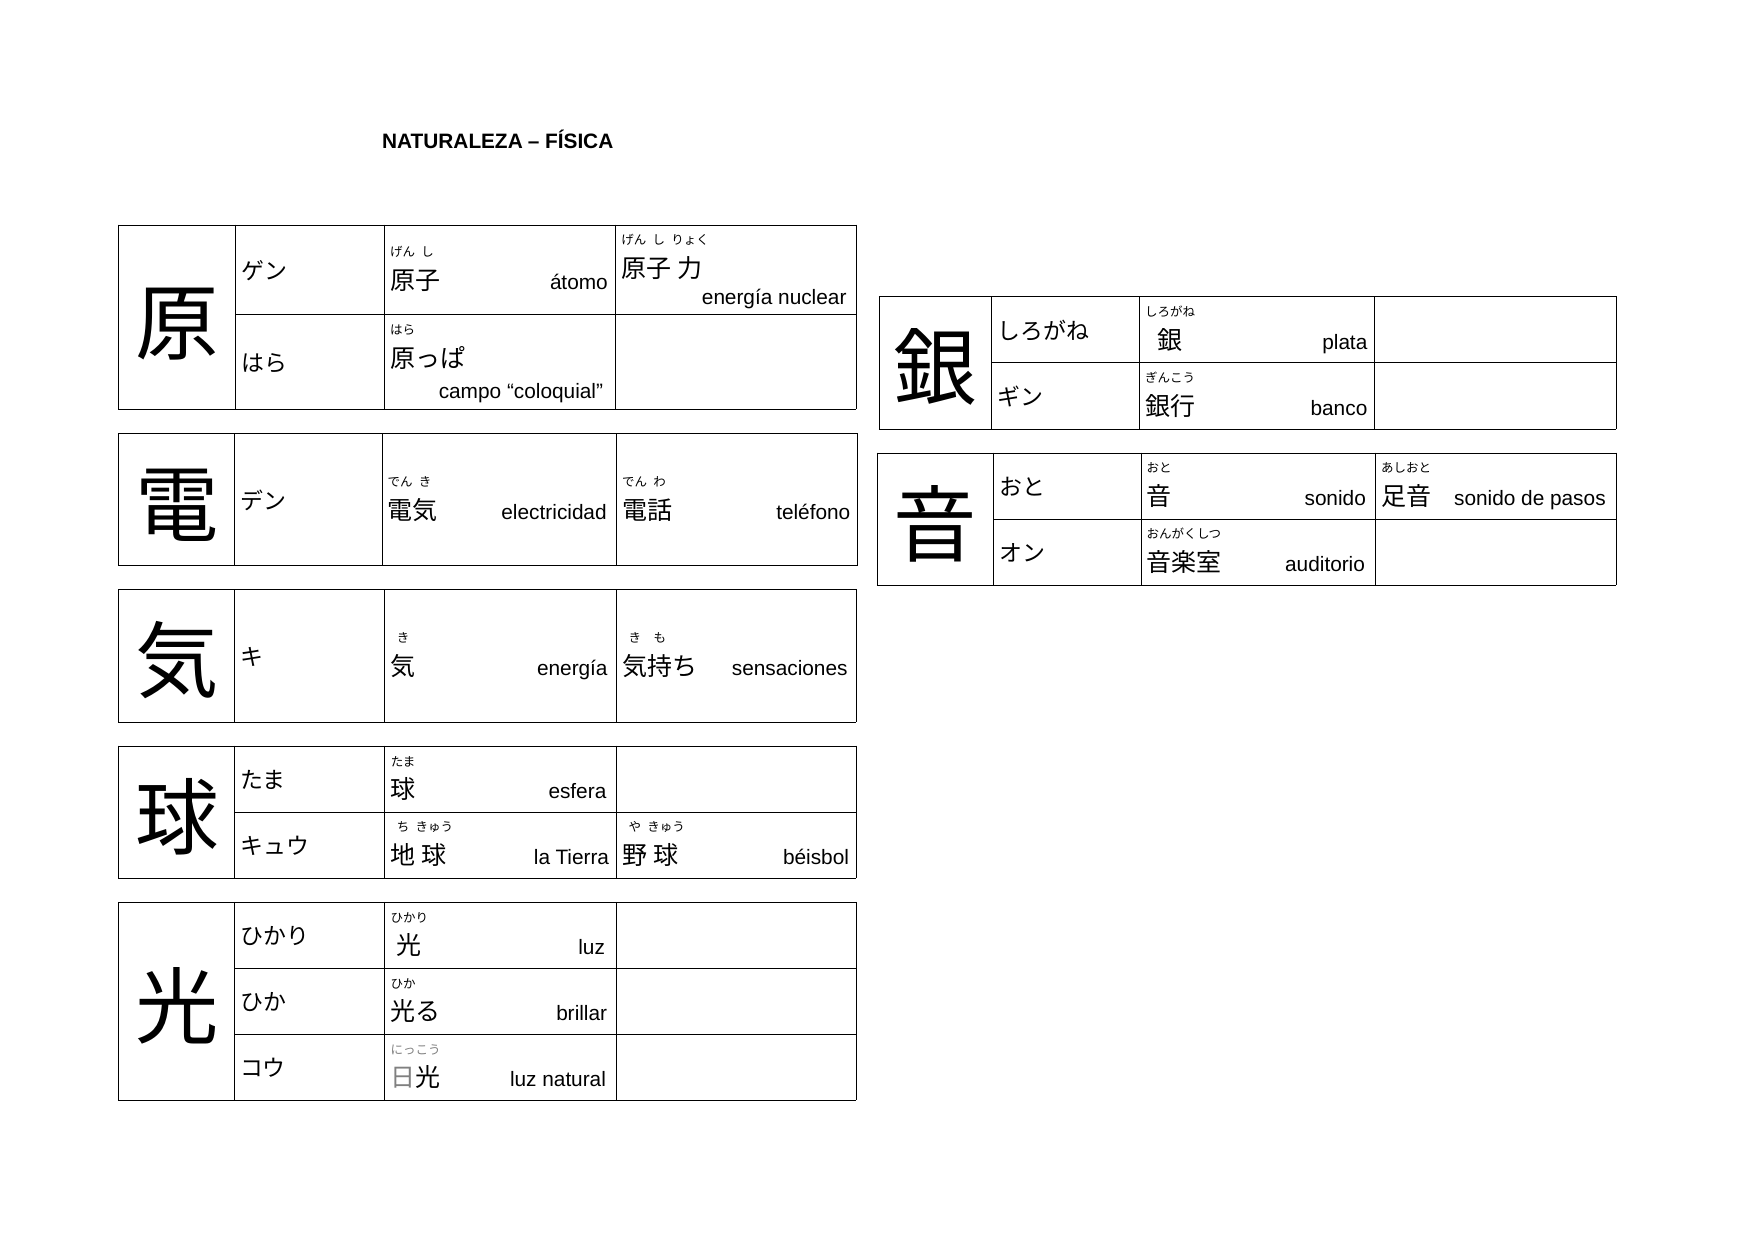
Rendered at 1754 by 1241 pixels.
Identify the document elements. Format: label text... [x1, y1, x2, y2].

table_cell コウ [235, 1035, 384, 1100]
table_header 原げん子し力りょく energía nuclear [616, 226, 856, 314]
table_header 原げん子し átomo [385, 226, 615, 314]
table_header 原 [119, 226, 235, 409]
table_header 足あし音おと sonido de pasos [1376, 454, 1616, 518]
text NATURALEZA – FÍSICA [118, 129, 877, 153]
table_cell [617, 969, 856, 1034]
table_cell キュウ [235, 813, 384, 878]
table_header 電でん話わ teléfono [617, 434, 857, 565]
table_header 電でん気き electricidad [383, 434, 616, 565]
table_cell 原はらっぱ campo “coloquial” [385, 315, 615, 409]
table_cell 音おん楽がく室しつ auditorio [1142, 520, 1375, 585]
table_header ひかり [235, 903, 384, 968]
table_header [617, 903, 856, 968]
table_header [617, 747, 856, 812]
table_header 気き持もち sensaciones [617, 590, 856, 722]
table_cell 野や球きゅう béisbol [617, 813, 856, 878]
table_header 光 [119, 903, 234, 1100]
table_header 電 [119, 434, 234, 565]
table_header 球 [119, 747, 234, 878]
table_header 音おと sonido [1142, 454, 1375, 518]
table_cell オン [994, 520, 1141, 585]
table_header しろがね [992, 297, 1139, 362]
table_header 気き energía [385, 590, 616, 722]
table_header 光ひかり luz [385, 903, 616, 968]
table_header キ [235, 590, 384, 722]
table_cell ひか [235, 969, 384, 1034]
table_cell 光ひかる brillar [385, 969, 616, 1034]
table_cell [616, 315, 856, 409]
table_header デン [235, 434, 382, 565]
table_header 気 [119, 590, 234, 722]
table_header たま [235, 747, 384, 812]
table_cell 地ち球きゅう la Tierra [385, 813, 616, 878]
table_header 銀 [880, 297, 991, 428]
table_cell はら [236, 315, 384, 409]
table_header [1375, 297, 1616, 362]
table_cell 銀ぎん行こう banco [1140, 363, 1374, 428]
table_header 球たま esfera [385, 747, 616, 812]
table_cell [1376, 520, 1616, 585]
table_header 銀しろがね plata [1140, 297, 1374, 362]
table_cell 日にっ光こう luz natural [385, 1035, 616, 1100]
table_header 音 [878, 454, 993, 585]
table_header おと [994, 454, 1141, 518]
table_cell [1375, 363, 1616, 428]
table_header ゲン [236, 226, 384, 314]
table_cell ギン [992, 363, 1139, 428]
table_cell [617, 1035, 856, 1100]
